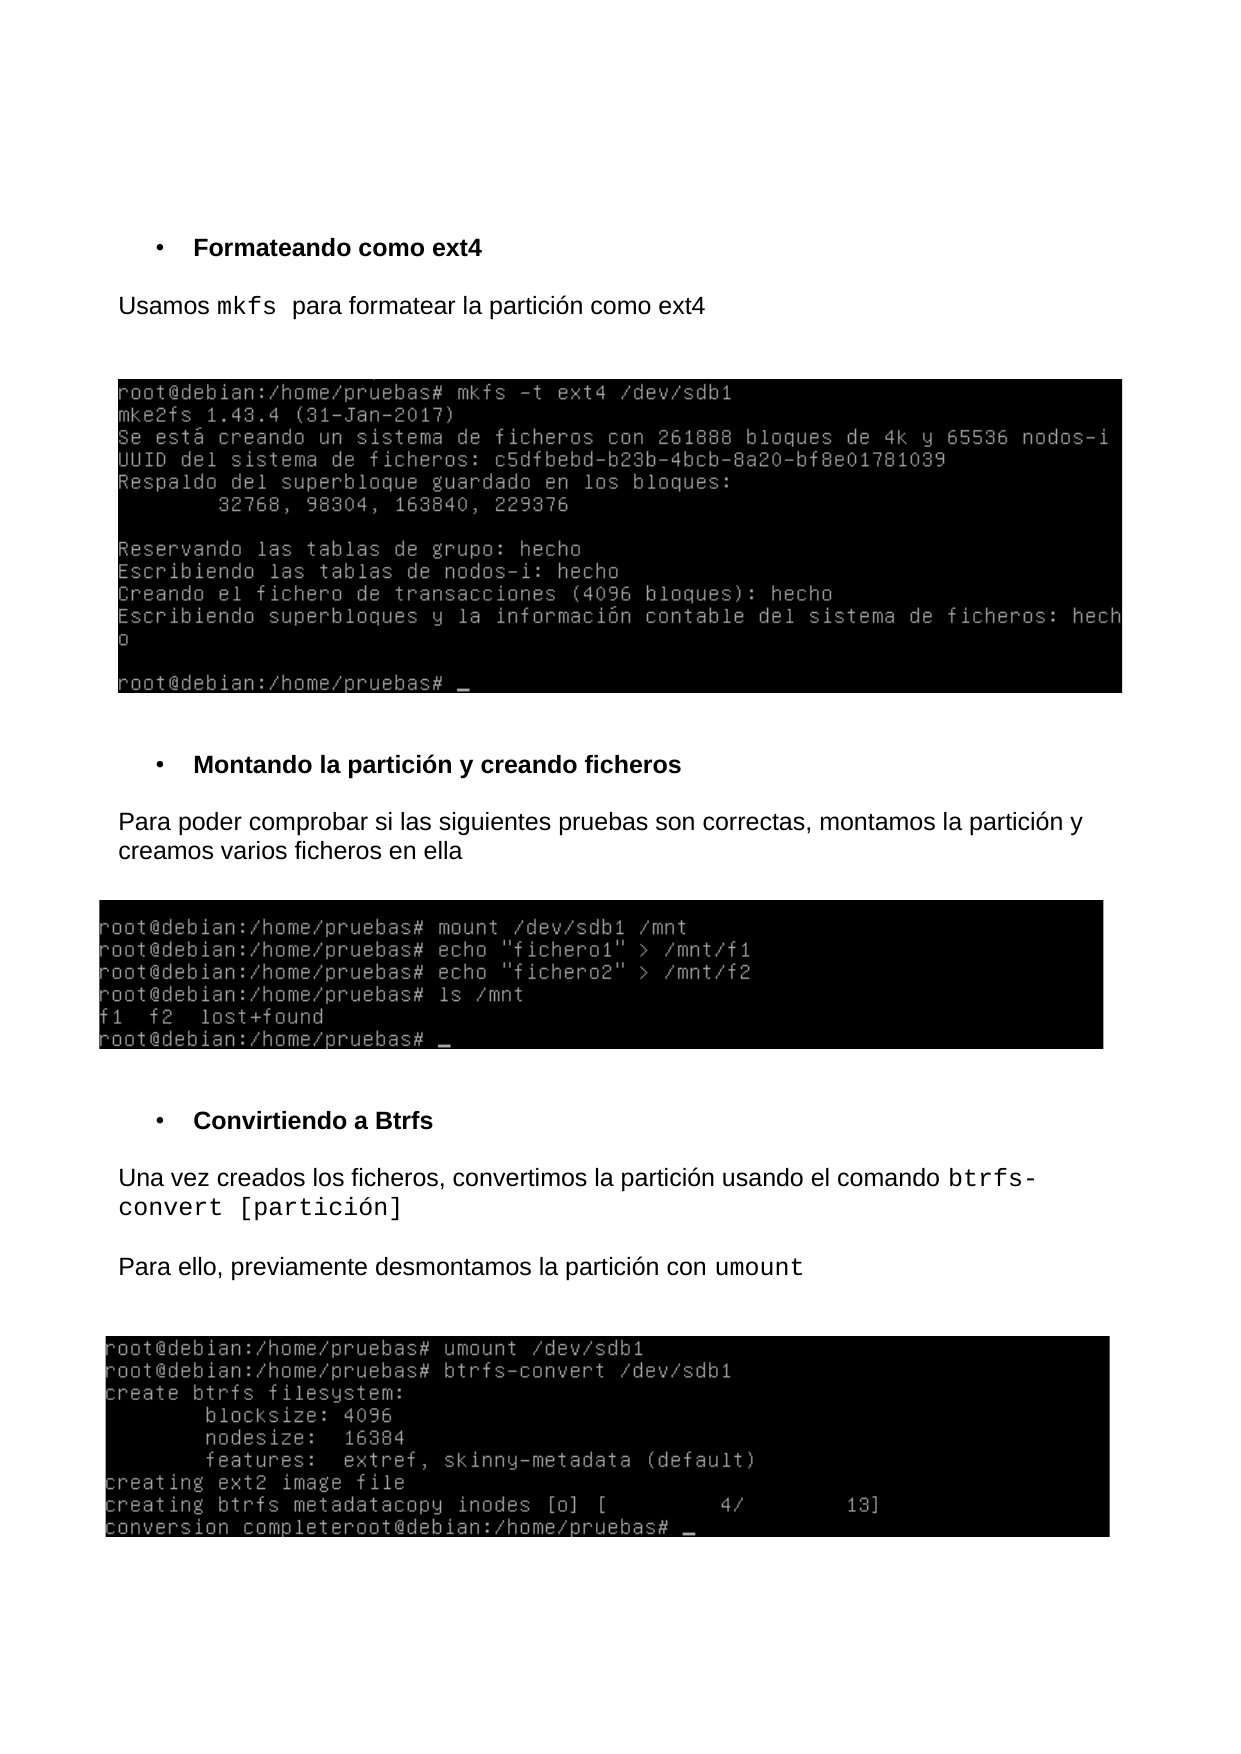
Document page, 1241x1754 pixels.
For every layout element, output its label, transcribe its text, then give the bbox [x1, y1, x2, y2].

picture [105, 1336, 1110, 1537]
list Convirtiendo a Btrfs [156, 1106, 1122, 1135]
list Formateando como ext4 [156, 233, 1122, 262]
text Usamos mkfs para formatear la partición como ext4 [118, 291, 1122, 322]
picture [99, 900, 1104, 1049]
text Para poder comprobar si las siguientes pruebas son correctas, montamos la partición y creamos varios ficheros en ella [118, 807, 1122, 865]
list Montando la partición y creando ficheros [156, 750, 1122, 778]
picture [118, 379, 1123, 693]
text Una vez creados los ficheros, convertimos la partición usando el comando btrfs-convert [partición] [118, 1163, 1122, 1223]
text Para ello, previamente desmontamos la partición con umount [118, 1251, 1122, 1282]
